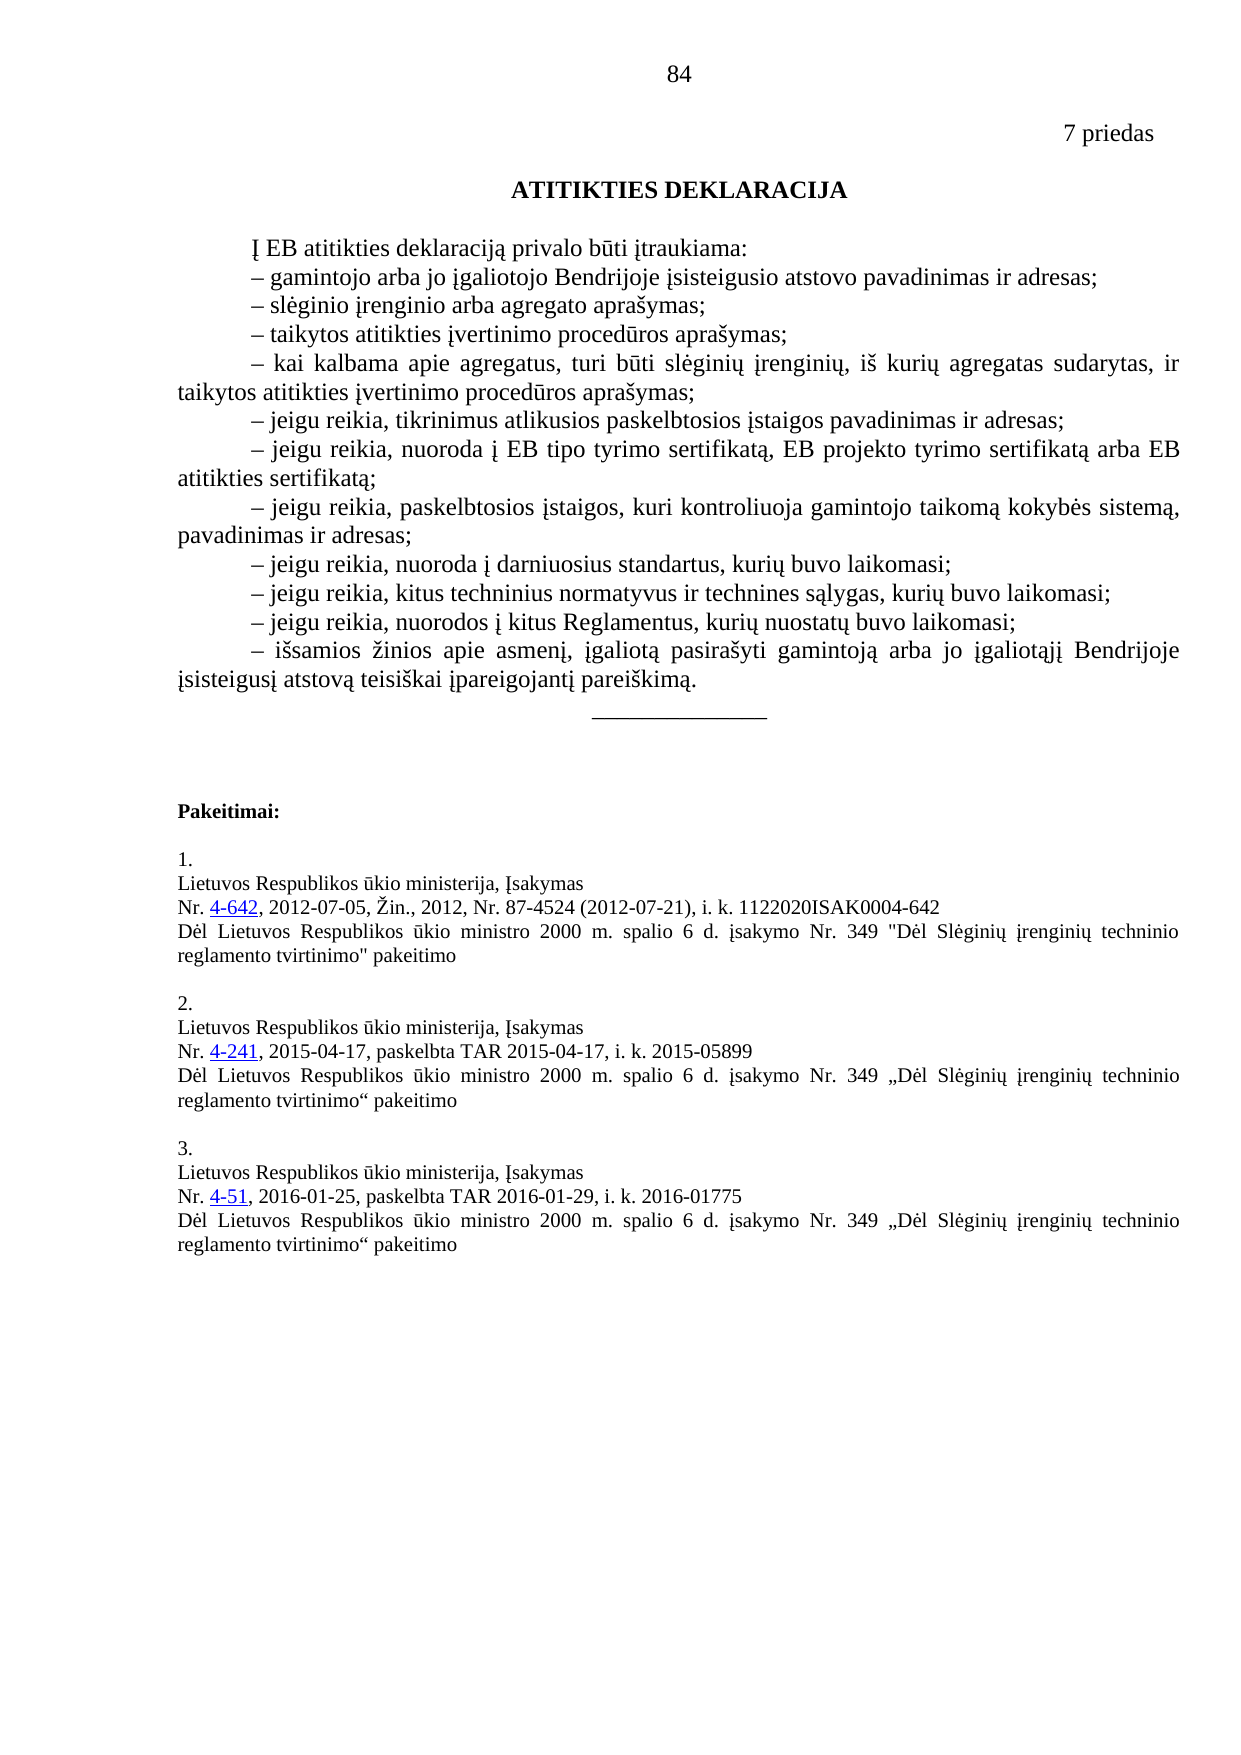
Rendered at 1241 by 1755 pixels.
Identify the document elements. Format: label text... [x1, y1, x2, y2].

text 7 priedas [1063, 118, 1181, 147]
text – jeigu reikia, nuoroda į EB tipo tyrimo sertifikatą, EB projekto tyrimo sertifikatą arba EB atitikties sertifikatą; [177, 434, 1181, 492]
text – taikytos atitikties įvertinimo procedūros aprašymas; [177, 319, 1181, 348]
text Pakeitimai: [177, 799, 1181, 823]
text – jeigu reikia, nuorodos į kitus Reglamentus, kurių nuostatų buvo laikomasi; [177, 607, 1181, 636]
text ______________ [177, 693, 1181, 722]
text Lietuvos Respublikos ūkio ministerija, Įsakymas [177, 1160, 1181, 1184]
text – jeigu reikia, tikrinimus atlikusios paskelbtosios įstaigos pavadinimas ir adresas; [177, 406, 1181, 434]
text 3. [177, 1136, 1181, 1160]
text – kai kalbama apie agregatus, turi būti slėginių įrenginių, iš kurių agregatas sudarytas, ir taikytos atitikties įvertinimo procedūros aprašymas; [177, 348, 1181, 406]
text Nr. 4-642, 2012-07-05, Žin., 2012, Nr. 87-4524 (2012-07-21), i. k. 1122020ISAK0004-642 [177, 895, 1181, 919]
text – jeigu reikia, nuoroda į darniuosius standartus, kurių buvo laikomasi; [177, 549, 1181, 578]
text Lietuvos Respublikos ūkio ministerija, Įsakymas [177, 871, 1181, 895]
text – jeigu reikia, paskelbtosios įstaigos, kuri kontroliuoja gamintojo taikomą kokybės sistemą, pavadinimas ir adresas; [177, 492, 1181, 549]
text Į EB atitikties deklaraciją privalo būti įtraukiama: [177, 233, 1181, 262]
text Lietuvos Respublikos ūkio ministerija, Įsakymas [177, 1015, 1181, 1039]
text – slėginio įrenginio arba agregato aprašymas; [177, 291, 1181, 319]
text Dėl Lietuvos Respublikos ūkio ministro 2000 m. spalio 6 d. įsakymo Nr. 349 "Dėl Slėginių įrenginių techninio reglamento tvirtinimo" pakeitimo [177, 919, 1181, 967]
text – gamintojo arba jo įgaliotojo Bendrijoje įsisteigusio atstovo pavadinimas ir adresas; [177, 262, 1181, 291]
text – išsamios žinios apie asmenį, įgaliotą pasirašyti gamintoją arba jo įgaliotąjį Bendrijoje įsisteigusį atstovą teisiškai įpareigojantį pareiškimą. [177, 636, 1181, 693]
text Nr. 4-51, 2016-01-25, paskelbta TAR 2016-01-29, i. k. 2016-01775 [177, 1184, 1181, 1208]
text Dėl Lietuvos Respublikos ūkio ministro 2000 m. spalio 6 d. įsakymo Nr. 349 „Dėl Slėginių įrenginių techninio reglamento tvirtinimo“ pakeitimo [177, 1208, 1181, 1256]
text ATITIKTIES DEKLARACIJA [177, 176, 1181, 204]
text 1. [177, 847, 1181, 871]
text Dėl Lietuvos Respublikos ūkio ministro 2000 m. spalio 6 d. įsakymo Nr. 349 „Dėl Slėginių įrenginių techninio reglamento tvirtinimo“ pakeitimo [177, 1063, 1181, 1112]
text Nr. 4-241, 2015-04-17, paskelbta TAR 2015-04-17, i. k. 2015-05899 [177, 1039, 1181, 1063]
text 2. [177, 991, 1181, 1015]
text – jeigu reikia, kitus techninius normatyvus ir technines sąlygas, kurių buvo laikomasi; [177, 578, 1181, 607]
